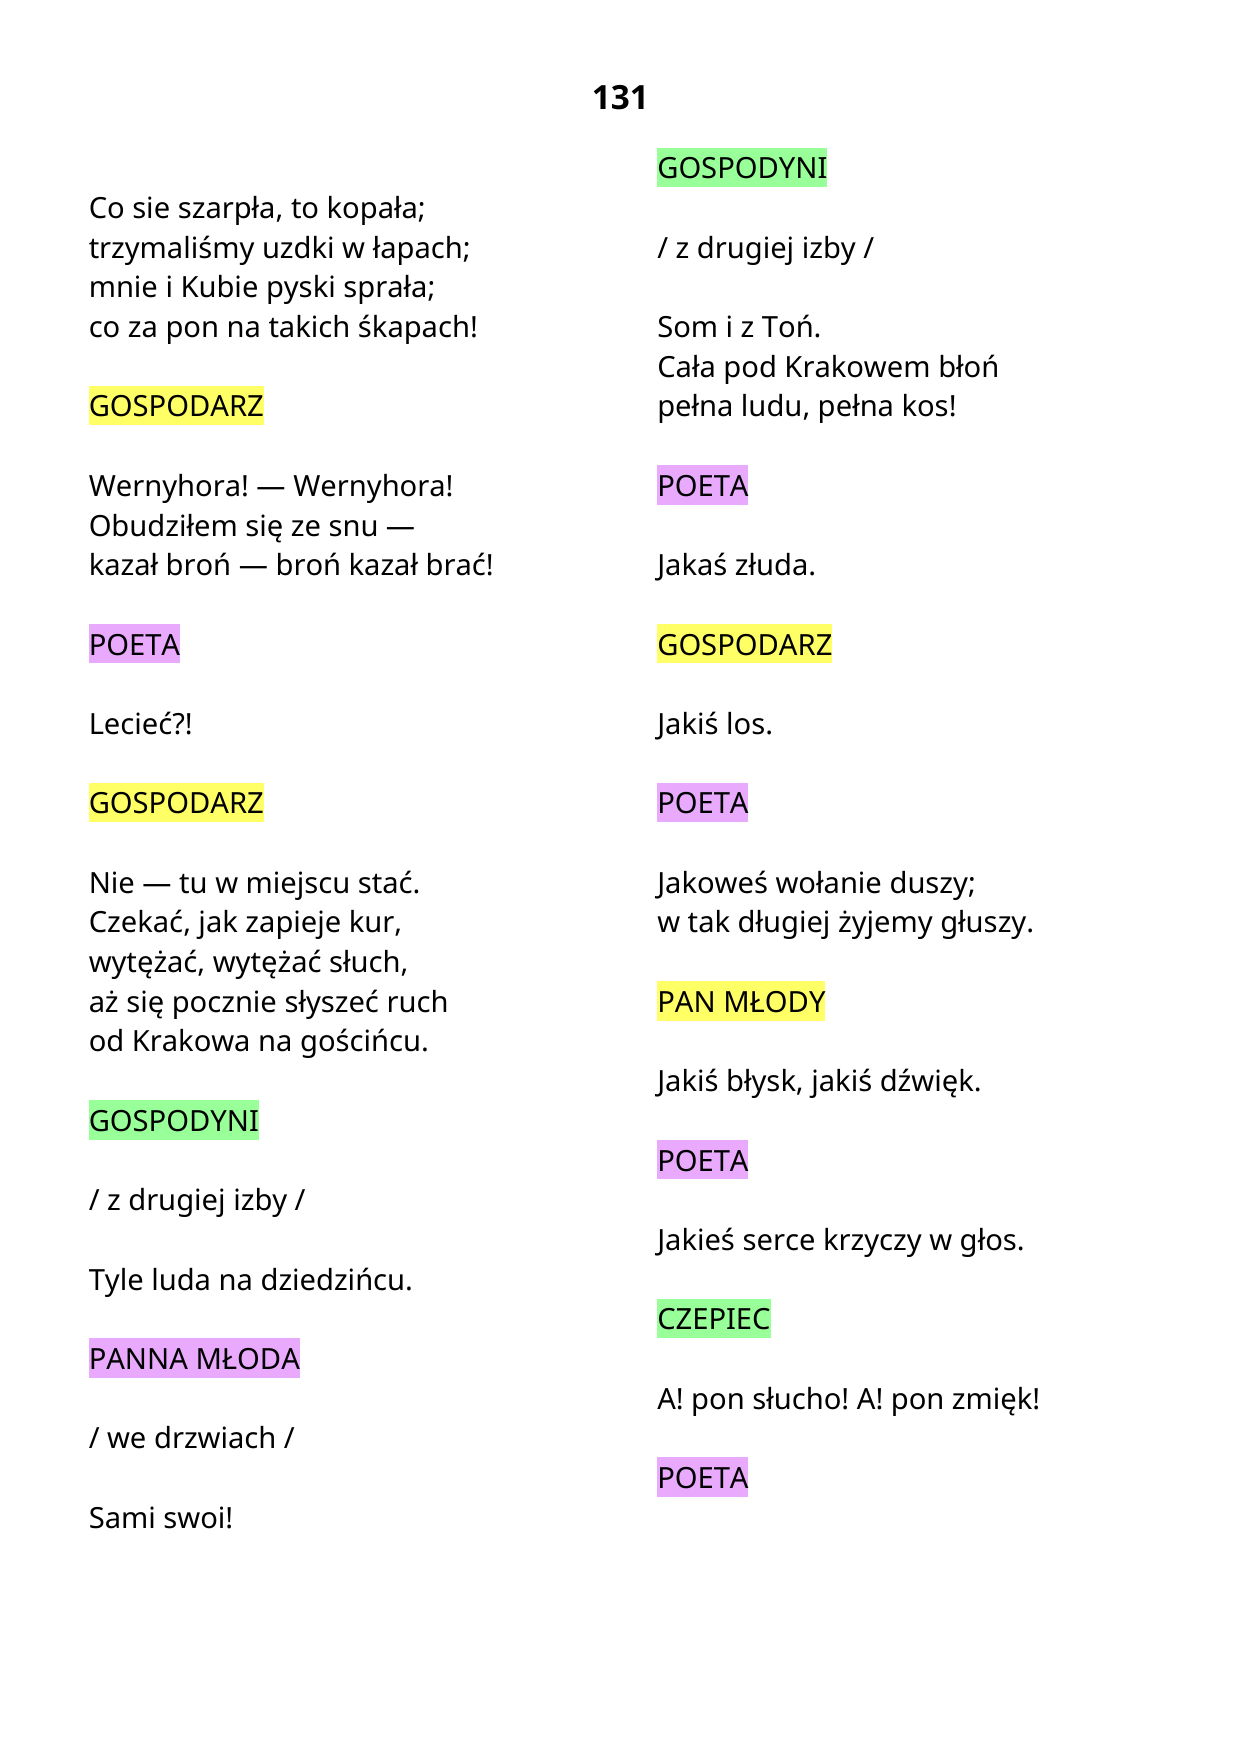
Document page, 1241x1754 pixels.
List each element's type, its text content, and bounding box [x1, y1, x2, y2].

text Cała pod Krakowem błoń [657, 346, 1152, 386]
text POETA [88, 624, 583, 663]
text Obudziłem się ze snu — [88, 505, 583, 544]
text GOSPODYNI [657, 148, 1152, 187]
text / z drugiej izby / [88, 1179, 583, 1219]
text GOSPODYNI [88, 1100, 583, 1140]
text Jakiś błysk, jakiś dźwięk. [657, 1060, 1152, 1100]
text co za pon na takich śkapach! [88, 306, 583, 346]
text aż się pocznie słyszeć ruch [88, 981, 583, 1021]
text wytężać, wytężać słuch, [88, 941, 583, 981]
text POETA [657, 1140, 1152, 1179]
text POETA [657, 783, 1152, 822]
text GOSPODARZ [657, 624, 1152, 663]
text / we drzwiach / [88, 1418, 583, 1457]
text PAN MŁODY [657, 981, 1152, 1021]
text Lecieć?! [88, 703, 583, 743]
text PANNA MŁODA [88, 1338, 583, 1378]
text GOSPODARZ [88, 386, 583, 425]
text Wernyhora! — Wernyhora! [88, 465, 583, 505]
text Tyle luda na dziedzińcu. [88, 1259, 583, 1298]
text mnie i Kubie pyski sprała; [88, 267, 583, 306]
text / z drugiej izby / [657, 227, 1152, 267]
text A! pon słucho! A! pon zmięk! [657, 1378, 1152, 1418]
text Jakiś los. [657, 703, 1152, 743]
text Jakaś złuda. [657, 544, 1152, 584]
text POETA [657, 1457, 1152, 1497]
text kazał broń — broń kazał brać! [88, 544, 583, 584]
text Jakoweś wołanie duszy; [657, 862, 1152, 902]
text Sami swoi! [88, 1497, 583, 1537]
text od Krakowa na gościńcu. [88, 1021, 583, 1060]
text CZEPIEC [657, 1298, 1152, 1338]
text Nie — tu w miejscu stać. [88, 862, 583, 902]
text trzymaliśmy uzdki w łapach; [88, 227, 583, 267]
text GOSPODARZ [88, 783, 583, 822]
text Czekać, jak zapieje kur, [88, 902, 583, 941]
text POETA [657, 465, 1152, 505]
text Co sie szarpła, to kopała; [88, 187, 583, 227]
text Som i z Toń. [657, 306, 1152, 346]
text pełna ludu, pełna kos! [657, 386, 1152, 425]
text w tak długiej żyjemy głuszy. [657, 902, 1152, 941]
text Jakieś serce krzyczy w głos. [657, 1219, 1152, 1259]
